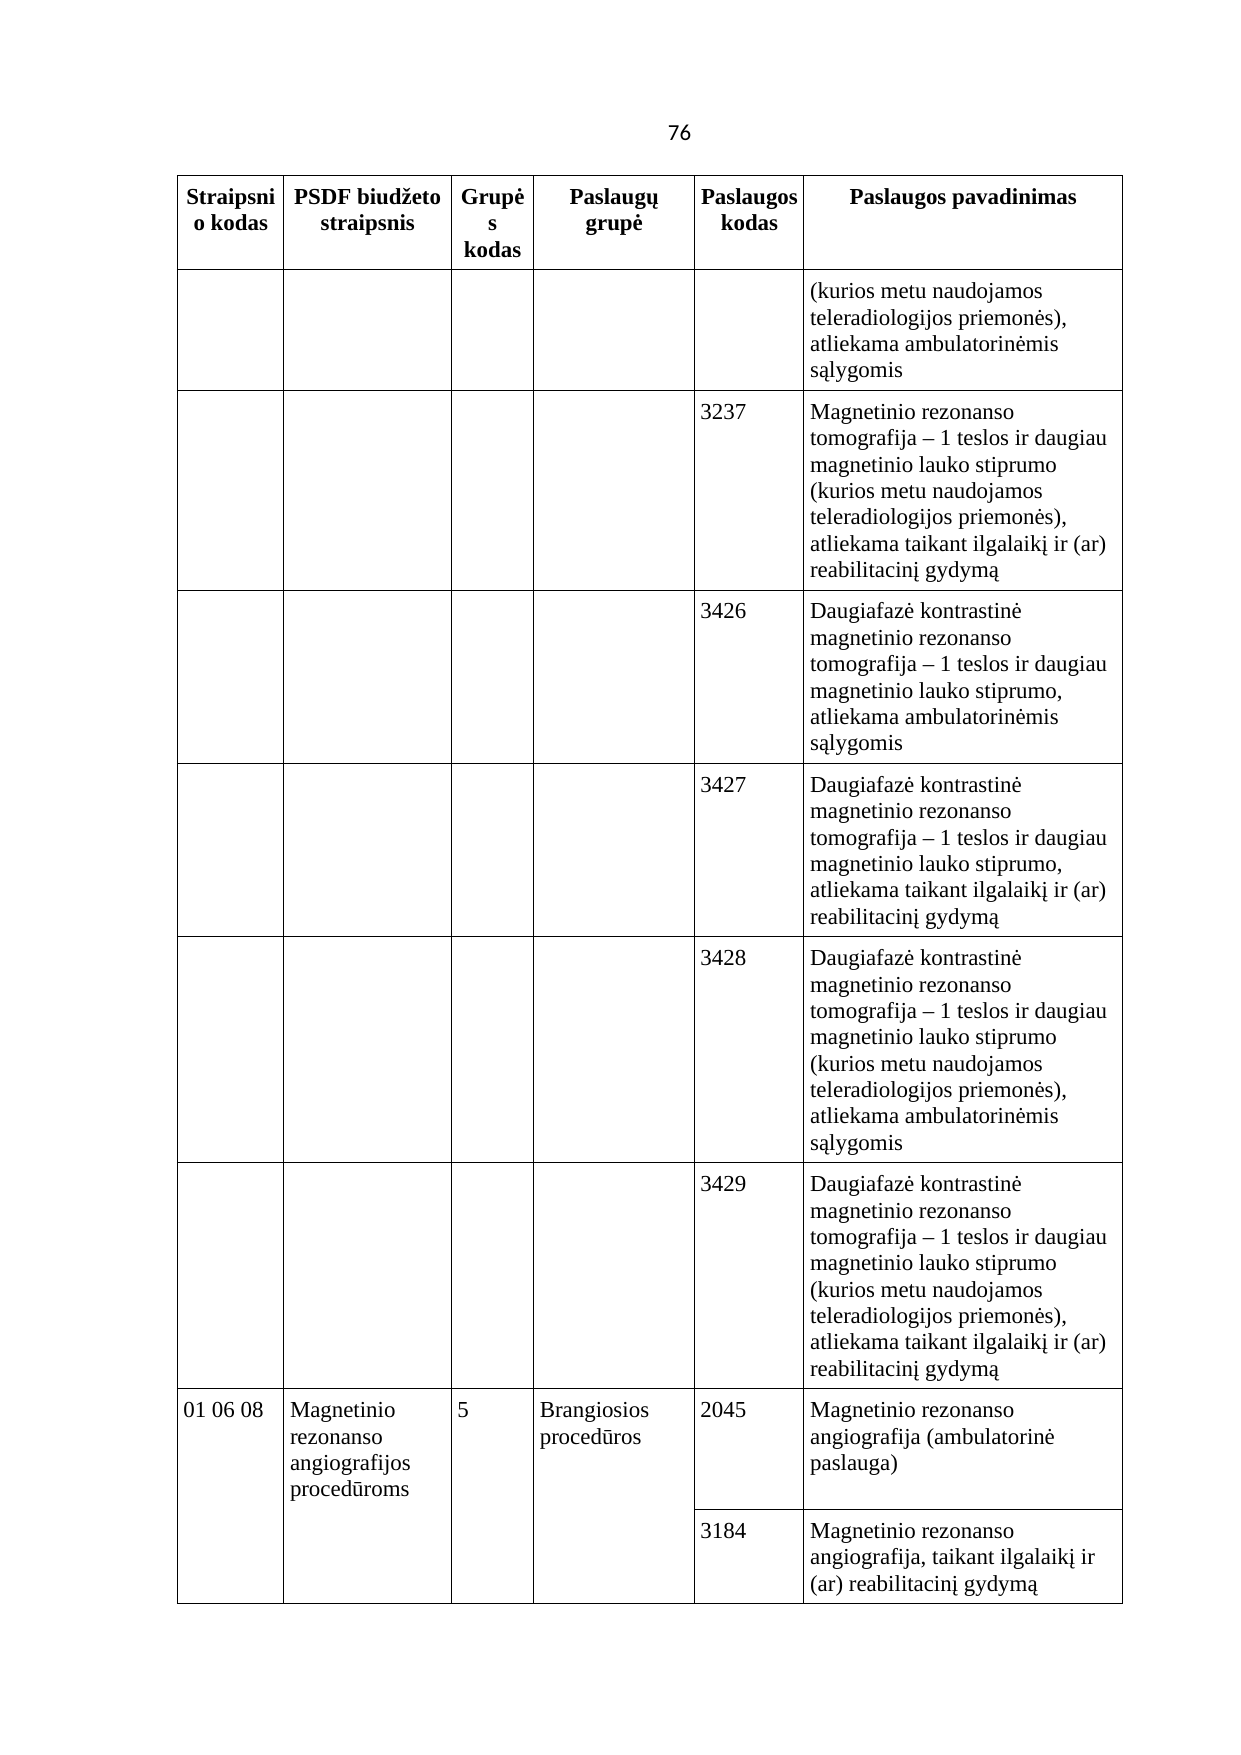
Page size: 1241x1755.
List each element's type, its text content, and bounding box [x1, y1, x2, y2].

table_cell 3429 [695, 1163, 803, 1388]
table_cell [284, 1509, 451, 1603]
table_cell 3237 [695, 391, 803, 589]
table_cell [284, 937, 451, 1162]
table_cell Daugiafazė kontrastinė magnetinio rezonanso tomografija – 1 teslos ir daugiau magnetinio lauko stiprumo, atliekama ambulatorinėmis sąlygomis [804, 591, 1122, 763]
table_cell 5 [452, 1389, 533, 1509]
table_cell (kurios metu naudojamos teleradiologijos priemonės), atliekama ambulatorinėmis sąlygomis [804, 270, 1122, 390]
table_cell [534, 1163, 694, 1388]
table_cell Magnetinio rezonanso angiografija (ambulatorinė paslauga) [804, 1389, 1122, 1509]
table_cell [534, 764, 694, 936]
table_cell [178, 591, 283, 763]
table_cell [452, 591, 533, 763]
table_cell [452, 1163, 533, 1388]
table_cell Magnetinio rezonanso tomografija – 1 teslos ir daugiau magnetinio lauko stiprumo (kurios metu naudojamos teleradiologijos priemonės), atliekama taikant ilgalaikį ir (ar) reabilitacinį gydymą [804, 391, 1122, 589]
table_cell 3427 [695, 764, 803, 936]
table_cell [284, 591, 451, 763]
table_header Paslaugos pavadinimas [804, 176, 1122, 269]
table_cell [452, 391, 533, 589]
table_cell 2045 [695, 1389, 803, 1509]
table_cell [284, 270, 451, 390]
table_cell [452, 270, 533, 390]
table_cell [452, 764, 533, 936]
table_cell [452, 1509, 533, 1603]
table_cell [178, 937, 283, 1162]
table_cell [452, 937, 533, 1162]
table_cell [284, 764, 451, 936]
table_cell [178, 1509, 283, 1603]
table_cell Daugiafazė kontrastinė magnetinio rezonanso tomografija – 1 teslos ir daugiau magnetinio lauko stiprumo (kurios metu naudojamos teleradiologijos priemonės), atliekama taikant ilgalaikį ir (ar) reabilitacinį gydymą [804, 1163, 1122, 1388]
table_cell [178, 1163, 283, 1388]
table_header Grupės kodas [452, 176, 533, 269]
table_cell 01 06 08 [178, 1389, 283, 1509]
table_cell Daugiafazė kontrastinė magnetinio rezonanso tomografija – 1 teslos ir daugiau magnetinio lauko stiprumo (kurios metu naudojamos teleradiologijos priemonės), atliekama ambulatorinėmis sąlygomis [804, 937, 1122, 1162]
table_cell [178, 391, 283, 589]
table_cell Magnetinio rezonanso angiografijos procedūroms [284, 1389, 451, 1509]
table_header PSDF biudžeto straipsnis [284, 176, 451, 269]
table_cell [534, 937, 694, 1162]
table_cell Brangiosios procedūros [534, 1389, 694, 1509]
table_cell [178, 764, 283, 936]
table_cell [534, 391, 694, 589]
table_cell [534, 1509, 694, 1603]
table_header Paslaugų grupė [534, 176, 694, 269]
table_cell 3184 [695, 1510, 803, 1603]
table_cell [178, 270, 283, 390]
table_cell Magnetinio rezonanso angiografija, taikant ilgalaikį ir (ar) reabilitacinį gydymą [804, 1510, 1122, 1603]
table_header Paslaugos kodas [695, 176, 803, 269]
table_header Straipsnio kodas [178, 176, 283, 269]
table_cell Daugiafazė kontrastinė magnetinio rezonanso tomografija – 1 teslos ir daugiau magnetinio lauko stiprumo, atliekama taikant ilgalaikį ir (ar) reabilitacinį gydymą [804, 764, 1122, 936]
table_cell [534, 591, 694, 763]
table_cell [534, 270, 694, 390]
table_cell [284, 1163, 451, 1388]
table_cell [695, 270, 803, 390]
table_cell 3426 [695, 591, 803, 763]
table_cell 3428 [695, 937, 803, 1162]
table_cell [284, 391, 451, 589]
